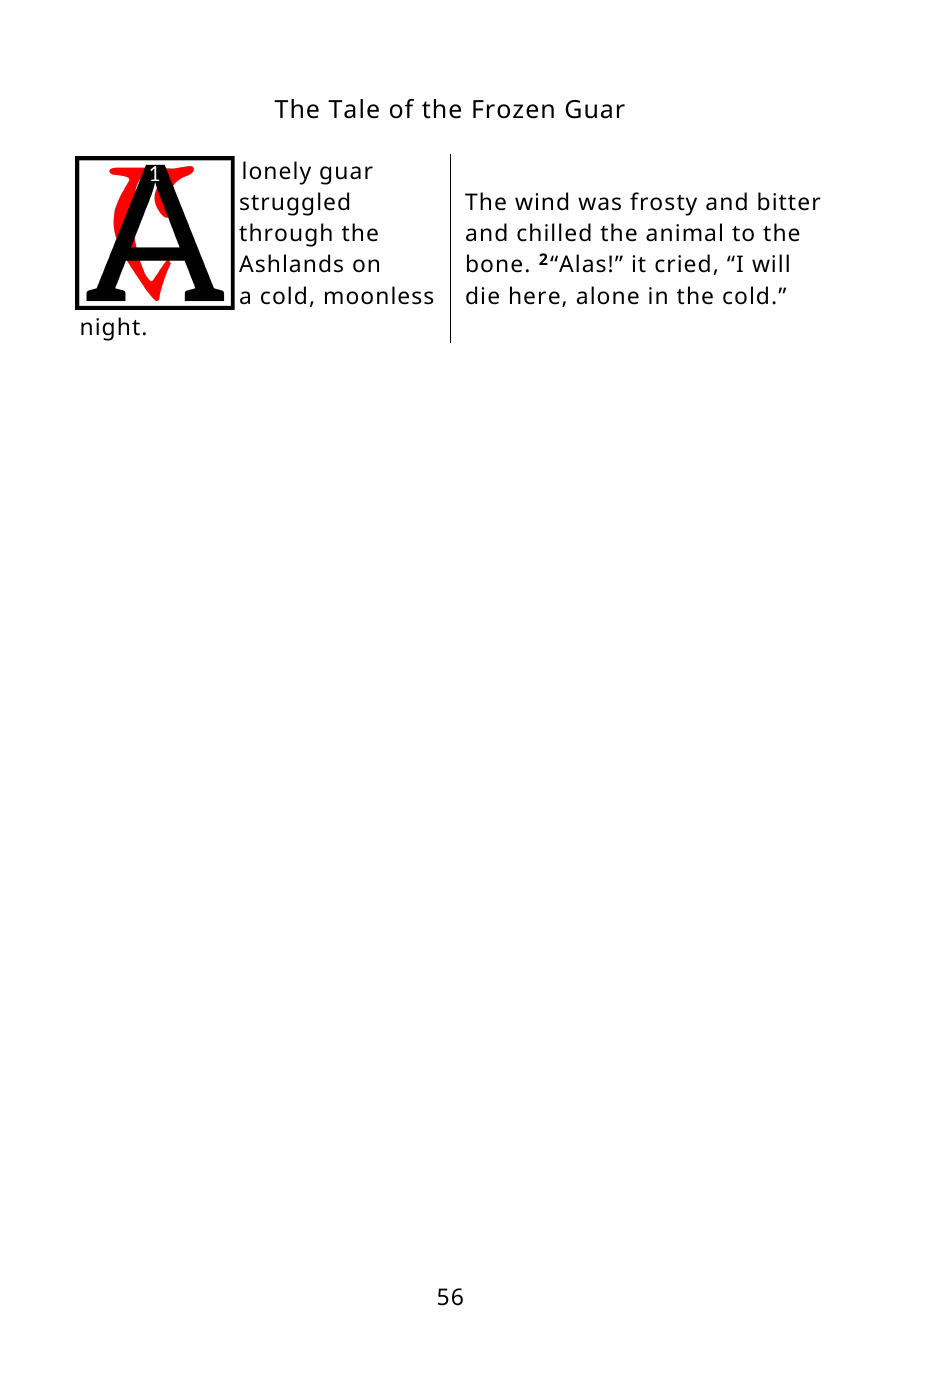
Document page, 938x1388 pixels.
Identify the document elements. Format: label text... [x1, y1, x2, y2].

text lonely guar [75, 154, 435, 186]
text struggled [235, 186, 435, 217]
picture [75, 156, 235, 310]
text night. [75, 311, 435, 342]
text Ashlands on [235, 248, 435, 279]
text The Tale of the Frozen Guar [75, 92, 825, 126]
text The wind was frosty and bitter and chilled the animal to the bone. 2“Alas!” it cried, “I will die here, alone in the cold.” [465, 186, 825, 311]
text through the [235, 217, 435, 248]
text a cold, moonless [75, 279, 435, 311]
